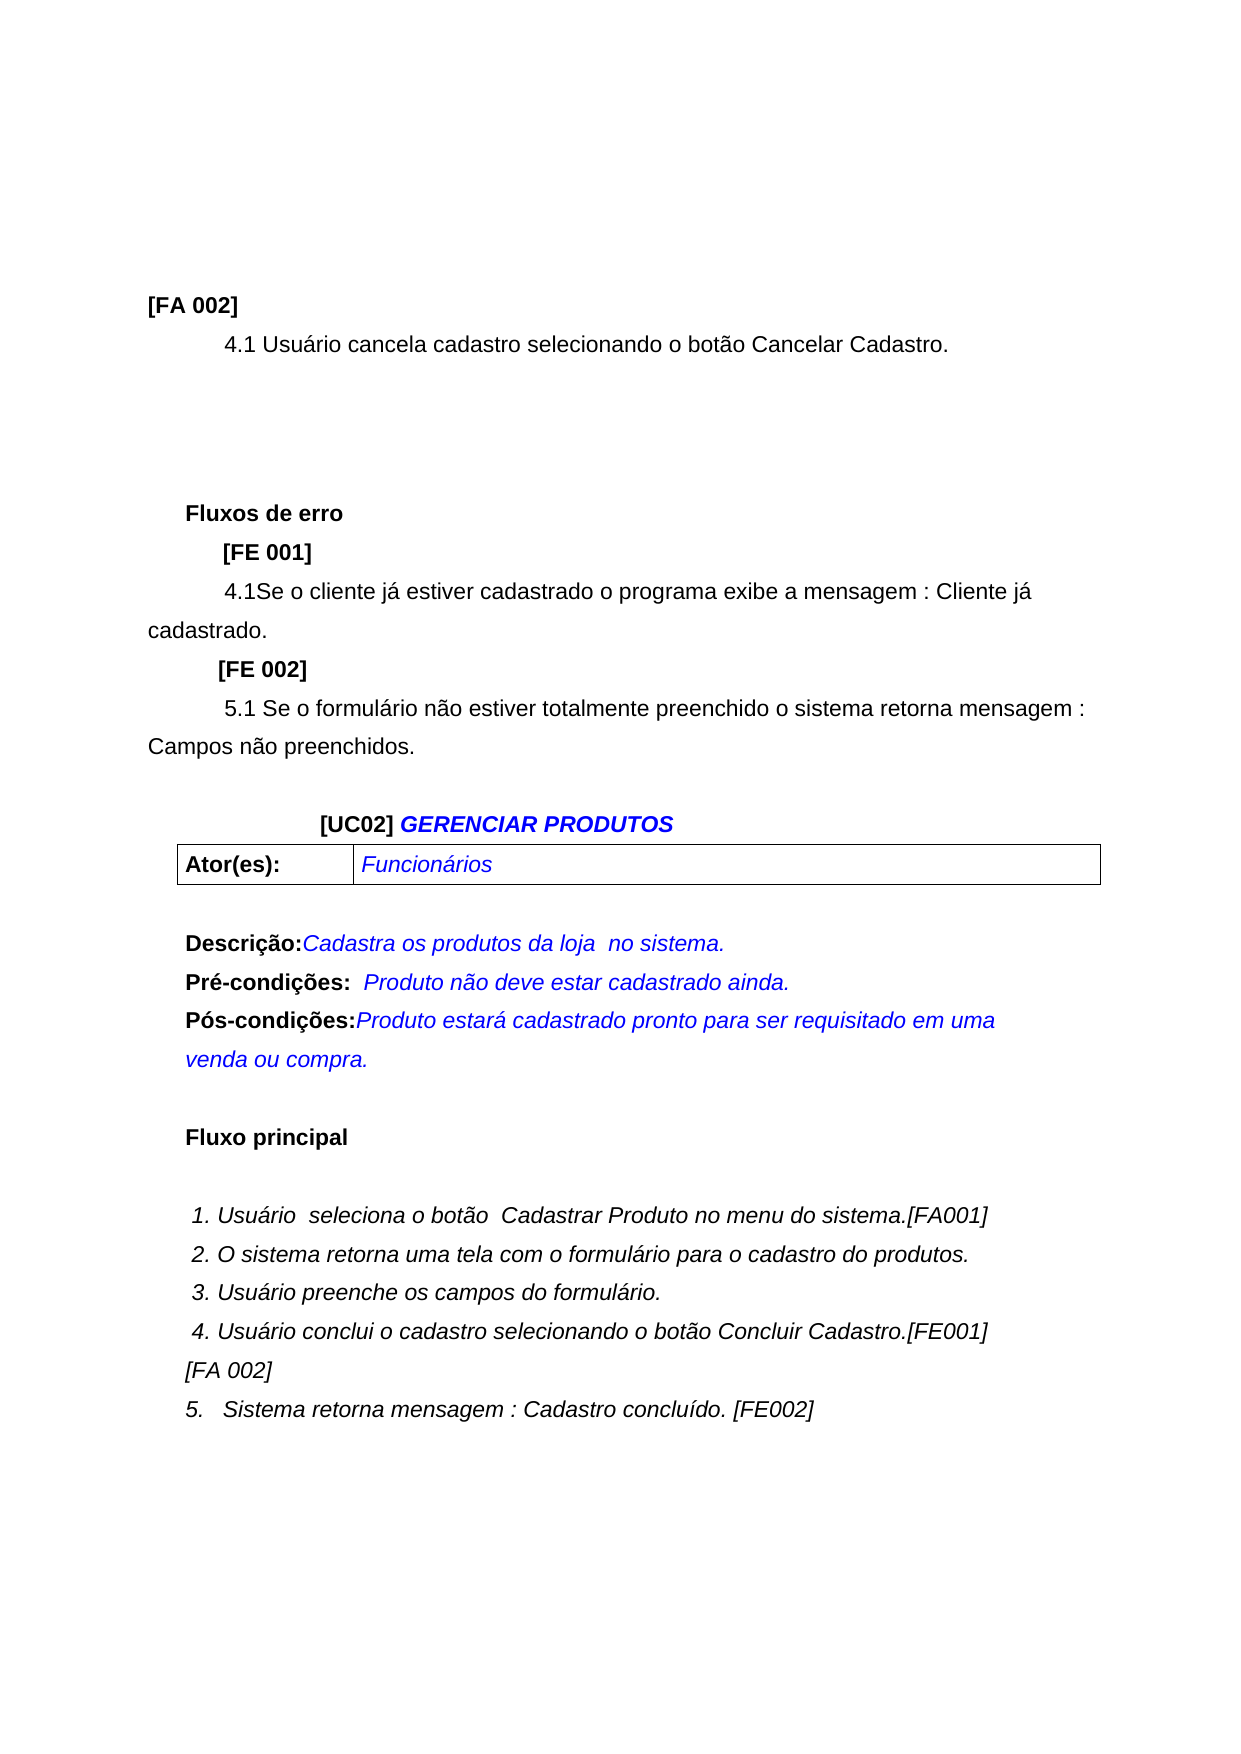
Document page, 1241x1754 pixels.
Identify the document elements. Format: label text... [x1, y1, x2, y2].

table_header Ator(es): [178, 845, 353, 883]
text [FA 002] [185, 1357, 1092, 1383]
text Descrição:Cadastra os produtos da loja no sistema. [185, 930, 1092, 956]
text Fluxo principal [185, 1124, 1092, 1150]
text Pós-condições:Produto estará cadastrado pronto para ser requisitado em uma [185, 1007, 1092, 1034]
text 5.1 Se o formulário não estiver totalmente preenchido o sistema retorna mensagem : [148, 694, 1092, 721]
text Campos não preenchidos. [148, 733, 1092, 760]
text venda ou compra. [185, 1046, 1092, 1073]
list Sistema retorna mensagem : Cadastro concluído. [FE002] [185, 1396, 1092, 1422]
text 4.1 Usuário cancela cadastro selecionando o botão Cancelar Cadastro. [148, 331, 1092, 357]
text Pré-condições: Produto não deve estar cadastrado ainda. [185, 968, 1092, 995]
text cadastrado. [148, 617, 1092, 643]
text 3. Usuário preenche os campos do formulário. [185, 1279, 1092, 1306]
text 4. Usuário conclui o cadastro selecionando o botão Concluir Cadastro.[FE001] [185, 1318, 1092, 1344]
text Fluxos de erro [185, 500, 1092, 527]
table_header Funcionários [354, 845, 1100, 883]
text [FE 002] [148, 656, 1092, 682]
text [UC02] GERENCIAR PRODUTOS [148, 811, 1092, 837]
text 1. Usuário seleciona o botão Cadastrar Produto no menu do sistema.[FA001] [185, 1202, 1092, 1228]
text [FA 002] [148, 292, 1092, 318]
text [FE 001] [223, 539, 1092, 565]
text 2. O sistema retorna uma tela com o formulário para o cadastro do produtos. [185, 1241, 1092, 1267]
text 4.1Se o cliente já estiver cadastrado o programa exibe a mensagem : Cliente já [148, 578, 1092, 604]
